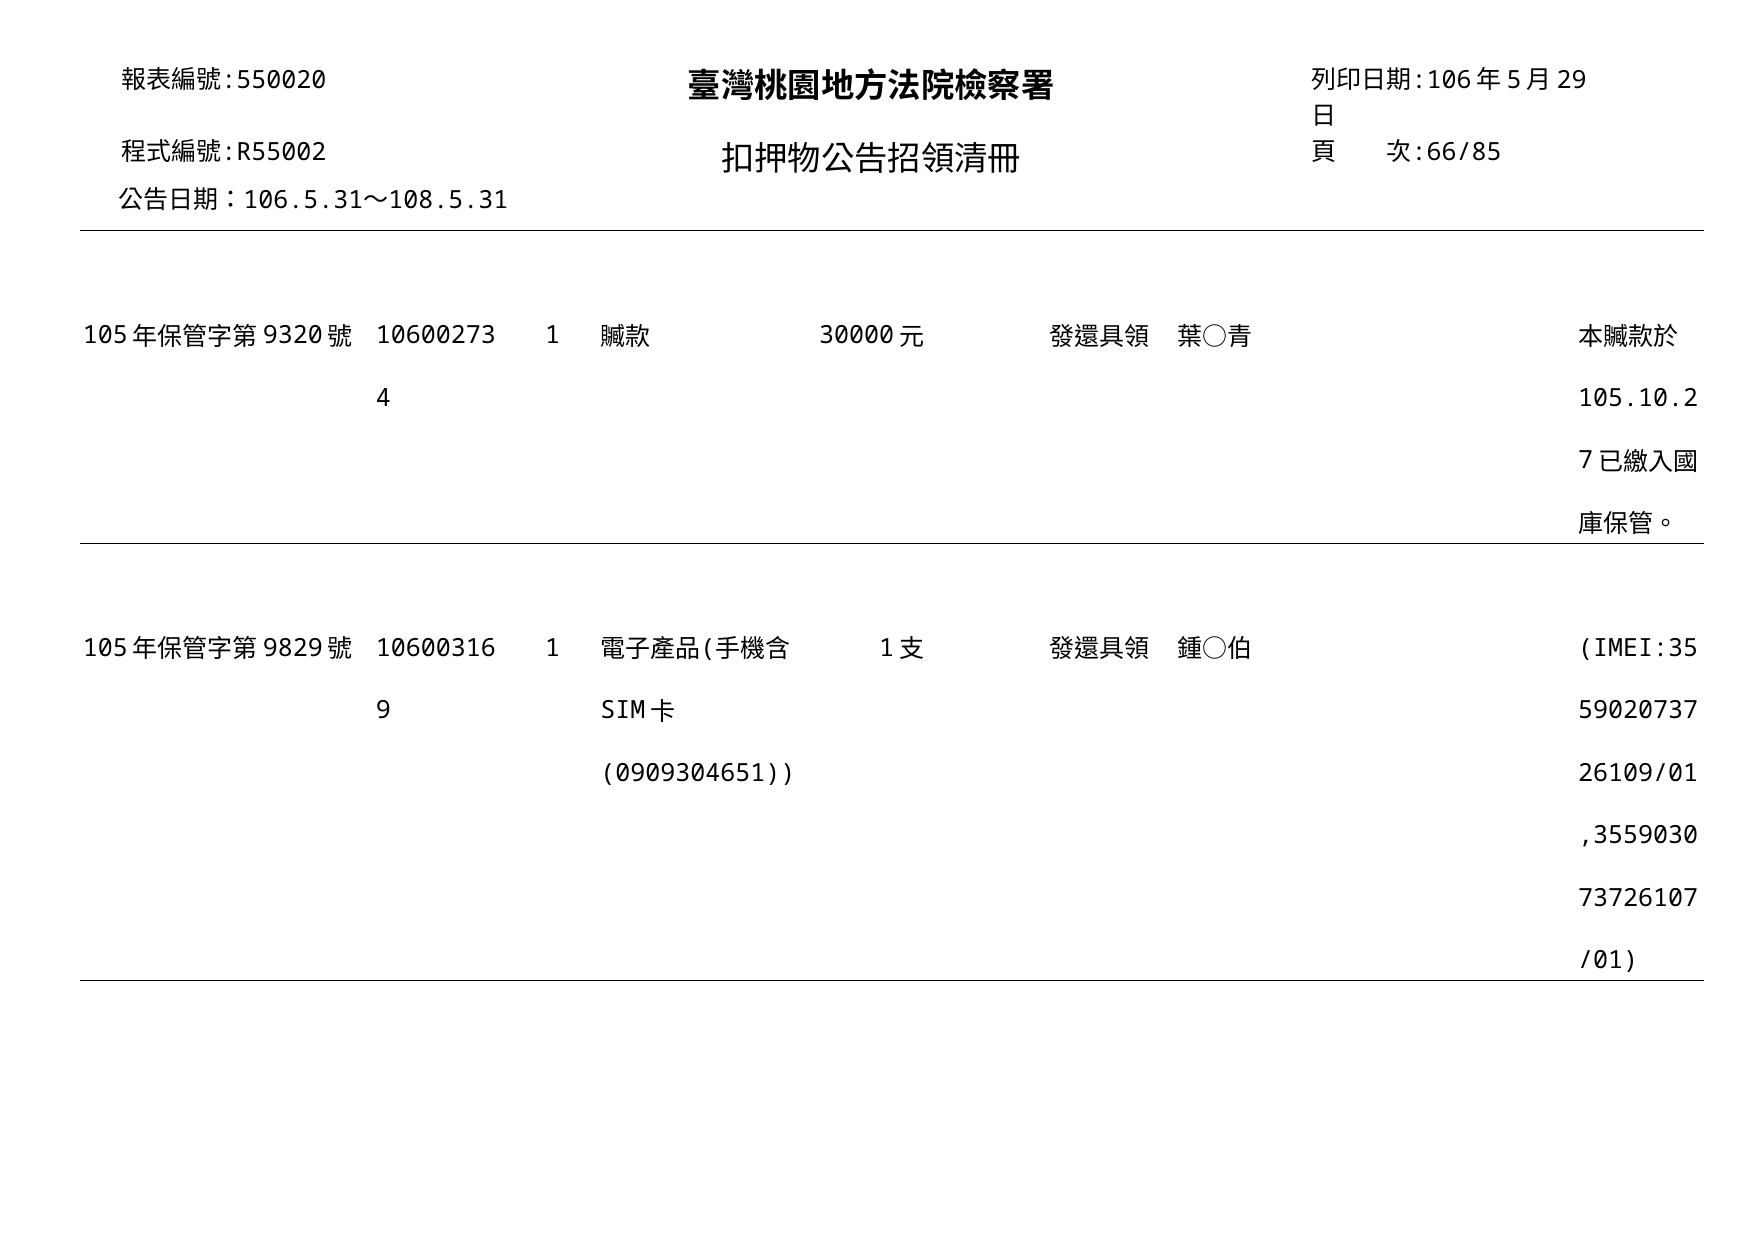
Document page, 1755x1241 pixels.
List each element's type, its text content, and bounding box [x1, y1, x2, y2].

table_cell 105年保管字第9829號 [80, 544, 373, 980]
table_cell 贓款 [597, 231, 807, 542]
table_cell (IMEI:355902073726109/01,355903073726107/01) [1575, 544, 1704, 980]
table_cell 葉○青 [1175, 231, 1317, 542]
table_cell 發還具領 [1046, 231, 1175, 542]
table_cell 105年保管字第9320號 [80, 231, 373, 542]
table_cell [1317, 231, 1575, 542]
table_cell 1支 [808, 544, 927, 980]
table_cell 1 [507, 544, 597, 980]
table_cell 30000元 [808, 231, 927, 542]
table_cell [927, 544, 1046, 980]
table_cell 本贓款於105.10.27已繳入國庫保管。 [1575, 231, 1704, 542]
table_cell 106002734 [373, 231, 507, 542]
table_cell 電子產品(手機含SIM卡(0909304651)) [597, 544, 807, 980]
table_cell 鍾○伯 [1175, 544, 1317, 980]
table_cell [1317, 544, 1575, 980]
table_cell 發還具領 [1046, 544, 1175, 980]
table_cell 1 [507, 231, 597, 542]
table_cell [927, 231, 1046, 542]
table_cell 106003169 [373, 544, 507, 980]
